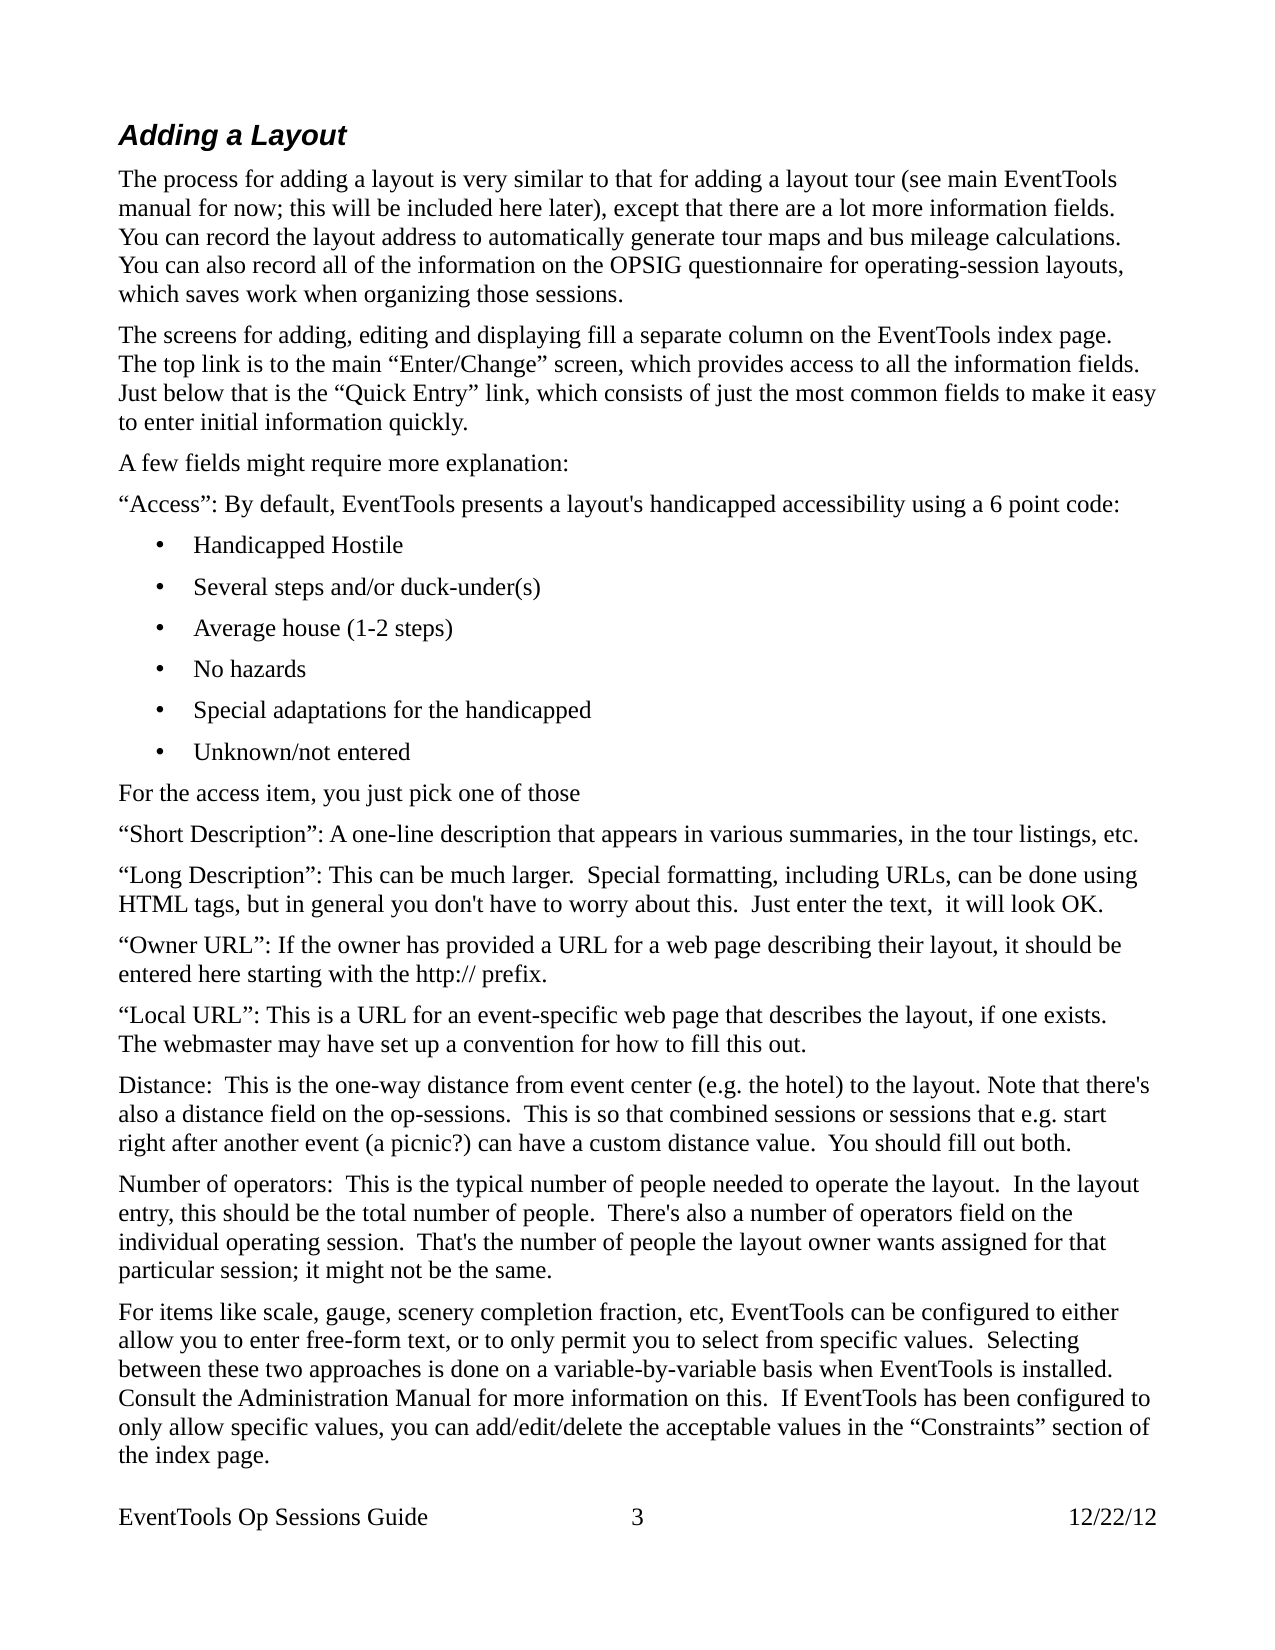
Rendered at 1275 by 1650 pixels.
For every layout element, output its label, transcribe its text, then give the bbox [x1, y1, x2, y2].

list Unknown/not entered [156, 737, 1157, 765]
text The process for adding a layout is very similar to that for adding a layout tour (see main EventTools manual for now; this will be included here later), except that there are a lot more information fields. You can record the layout address to automatically generate tour maps and bus mileage calculations. You can also record all of the information on the OPSIG questionnaire for operating-session layouts, which saves work when organizing those sessions. [118, 164, 1157, 308]
list No hazards [156, 654, 1157, 683]
text “Access”: By default, EventTools presents a layout's handicapped accessibility using a 6 point code: [118, 489, 1157, 518]
text Number of operators: This is the typical number of people needed to operate the layout. In the layout entry, this should be the total number of people. There's also a number of operators field on the individual operating session. That's the number of people the layout owner wants assigned for that particular session; it might not be the same. [118, 1169, 1157, 1284]
list Special adaptations for the handicapped [156, 695, 1157, 724]
list Average house (1-2 steps) [156, 613, 1157, 642]
text “Long Description”: This can be much larger. Special formatting, including URLs, can be done using HTML tags, but in general you don't have to worry about this. Just enter the text, it will look OK. [118, 860, 1157, 918]
text Distance: This is the one-way distance from event center (e.g. the hotel) to the layout. Note that there's also a distance field on the op-sessions. This is so that combined sessions or sessions that e.g. start right after another event (a picnic?) can have a custom distance value. You should fill out both. [118, 1070, 1157, 1157]
list Handicapped Hostile [156, 530, 1157, 559]
text A few fields might require more explanation: [118, 448, 1157, 477]
text For the access item, you just pick one of those [118, 778, 1157, 807]
text “Local URL”: This is a URL for an event-specific web page that describes the layout, if one exists. The webmaster may have set up a convention for how to fill this out. [118, 1000, 1157, 1058]
list Several steps and/or duck-under(s) [156, 572, 1157, 600]
text The screens for adding, editing and displaying fill a separate column on the EventTools index page. The top link is to the main “Enter/Change” screen, which provides access to all the information fields. Just below that is the “Quick Entry” link, which consists of just the most common fields to make it easy to enter initial information quickly. [118, 320, 1157, 435]
text “Owner URL”: If the owner has provided a URL for a web page describing their layout, it should be entered here starting with the http:// prefix. [118, 930, 1157, 988]
subtitle Adding a Layout [118, 118, 1157, 152]
text “Short Description”: A one-line description that appears in various summaries, in the tour listings, etc. [118, 819, 1157, 848]
text For items like scale, gauge, scenery completion fraction, etc, EventTools can be configured to either allow you to enter free-form text, or to only permit you to select from specific values. Selecting between these two approaches is done on a variable-by-variable basis when EventTools is installed. Consult the Administration Manual for more information on this. If EventTools has been configured to only allow specific values, you can add/edit/delete the acceptable values in the “Constraints” section of the index page. [118, 1297, 1157, 1469]
